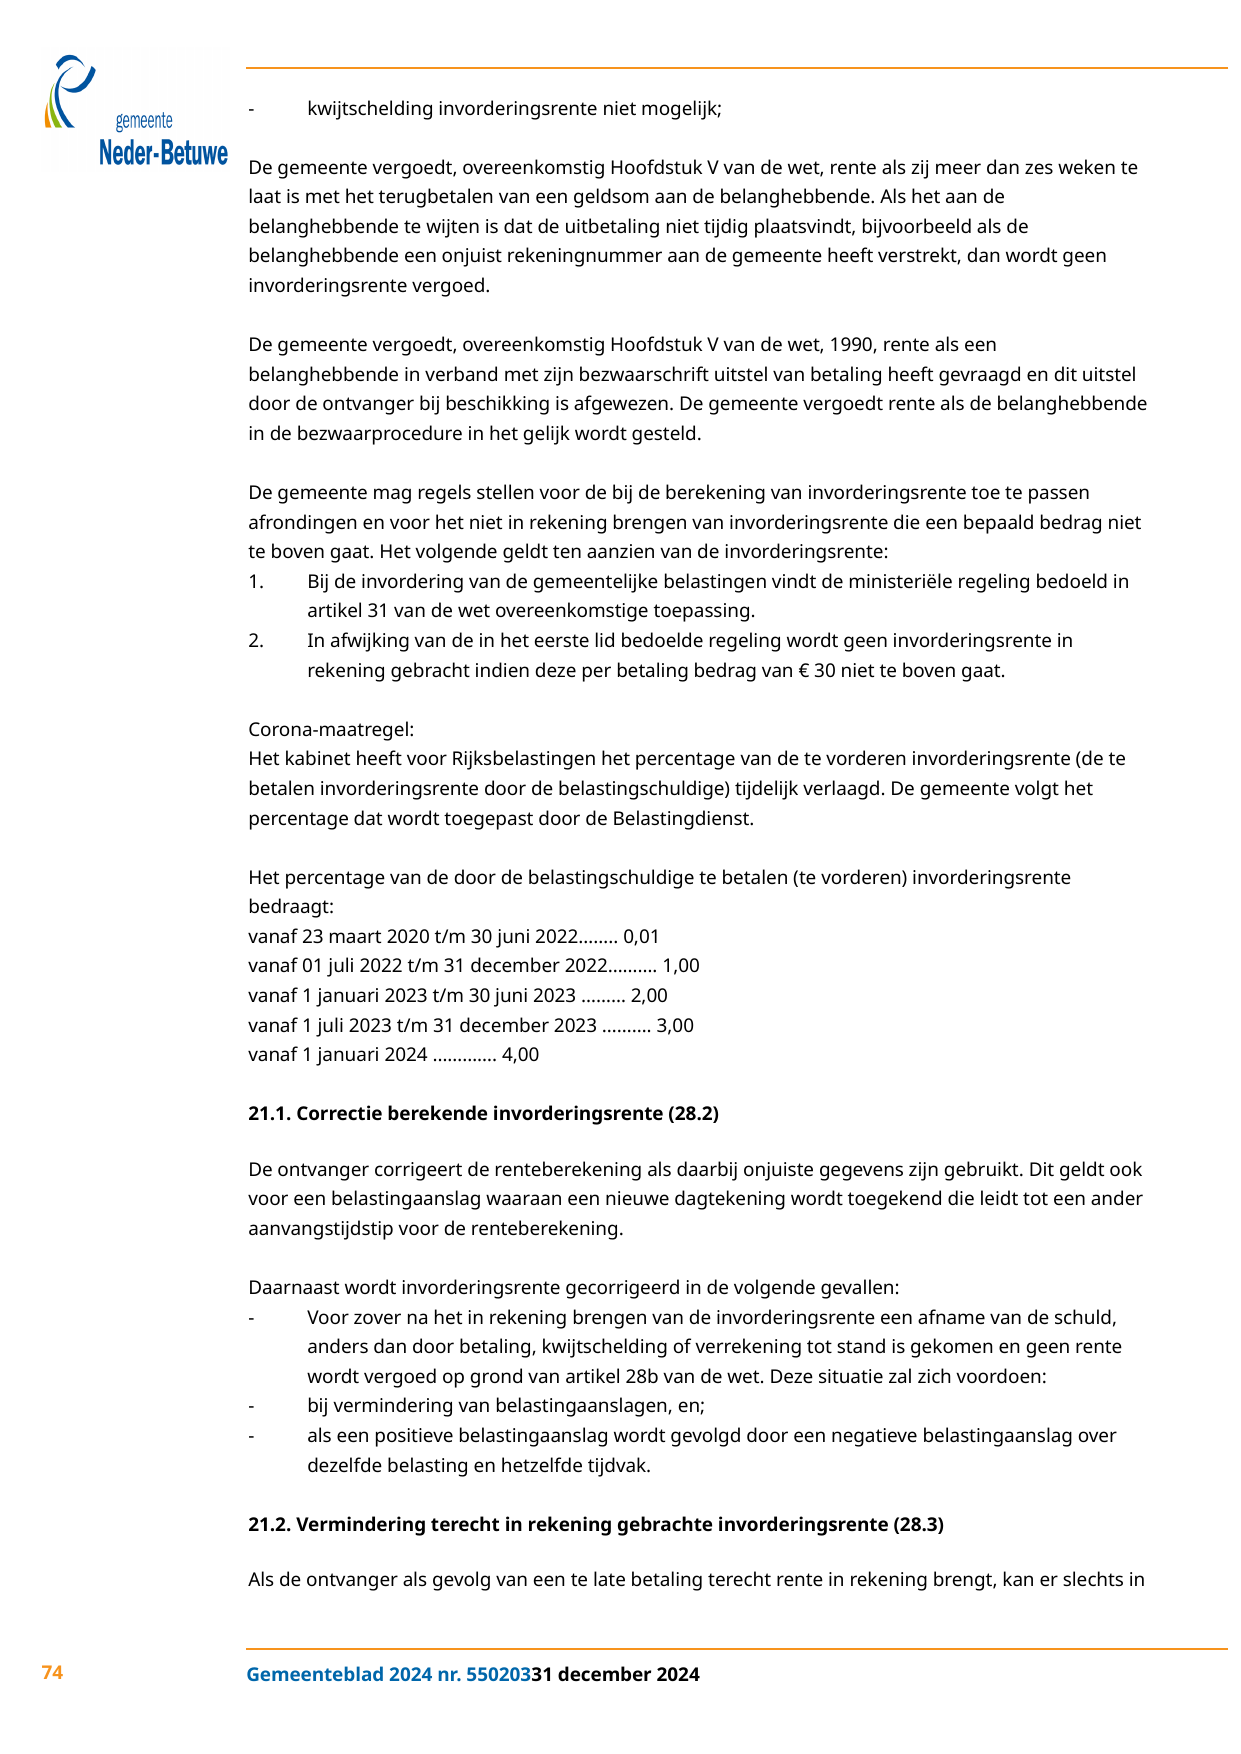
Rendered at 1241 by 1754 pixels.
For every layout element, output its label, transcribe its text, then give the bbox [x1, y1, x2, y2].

list bij vermindering van belastingaanslagen, en; [248, 1393, 1152, 1418]
text De gemeente mag regels stellen voor de bij de berekening van invorderingsrente toe te passen afrondingen en voor het niet in rekening brengen van invorderingsrente die een bepaald bedrag niet te boven gaat. Het volgende geldt ten aanzien van de invorderingsrente: [248, 479, 1152, 564]
text vanaf 1 januari 2024 …………. 4,00 [248, 1041, 1152, 1067]
text De gemeente vergoedt, overeenkomstig Hoofdstuk V van de wet, 1990, rente als een belanghebbende in verband met zijn bezwaarschrift uitstel van betaling heeft gevraagd en dit uitstel door de ontvanger bij beschikking is afgewezen. De gemeente vergoedt rente als de belanghebbende in de bezwaarprocedure in het gelijk wordt gesteld. [248, 331, 1152, 446]
text 21.1. Correctie berekende invorderingsrente (28.2) [248, 1101, 1152, 1126]
list Voor zover na het in rekening brengen van de invorderingsrente een afname van de schuld, anders dan door betaling, kwijtschelding of verrekening tot stand is gekomen en geen rente wordt vergoed op grond van artikel 28b van de wet. Deze situatie zal zich voordoen: [248, 1304, 1152, 1389]
picture [41, 47, 231, 172]
text Het kabinet heeft voor Rijksbelastingen het percentage van de te vorderen invorderingsrente (de te betalen invorderingsrente door de belastingschuldige) tijdelijk verlaagd. De gemeente volgt het percentage dat wordt toegepast door de Belastingdienst. [248, 746, 1152, 831]
text De ontvanger corrigeert de renteberekening als daarbij onjuiste gegevens zijn gebruikt. Dit geldt ook voor een belastingaanslag waaraan een nieuwe dagtekening wordt toegekend die leidt tot een ander aanvangstijdstip voor de renteberekening. [248, 1156, 1152, 1241]
text Als de ontvanger als gevolg van een te late betaling terecht rente in rekening brengt, kan er slechts in [248, 1566, 1152, 1592]
list als een positieve belastingaanslag wordt gevolgd door een negatieve belastingaanslag over dezelfde belasting en hetzelfde tijdvak. [248, 1422, 1152, 1477]
text vanaf 23 maart 2020 t/m 30 juni 2022…….. 0,01 [248, 923, 1152, 949]
text vanaf 01 juli 2022 t/m 31 december 2022………. 1,00 [248, 953, 1152, 978]
list Bij de invordering van de gemeentelijke belastingen vindt de ministeriële regeling bedoeld in artikel 31 van de wet overeenkomstige toepassing. [248, 568, 1152, 623]
text Daarnaast wordt invorderingsrente gecorrigeerd in de volgende gevallen: [248, 1274, 1152, 1300]
text 21.2. Vermindering terecht in rekening gebrachte invorderingsrente (28.3) [248, 1511, 1152, 1537]
text vanaf 1 januari 2023 t/m 30 juni 2023 ……… 2,00 [248, 982, 1152, 1008]
text vanaf 1 juli 2023 t/m 31 december 2023 ………. 3,00 [248, 1012, 1152, 1038]
list In afwijking van de in het eerste lid bedoelde regeling wordt geen invorderingsrente in rekening gebracht indien deze per betaling bedrag van € 30 niet te boven gaat. [248, 627, 1152, 683]
text Corona-maatregel: [248, 716, 1152, 742]
text De gemeente vergoedt, overeenkomstig Hoofdstuk V van de wet, rente als zij meer dan zes weken te laat is met het terugbetalen van een geldsom aan de belanghebbende. Als het aan de belanghebbende te wijten is dat de uitbetaling niet tijdig plaatsvindt, bijvoorbeeld als de belanghebbende een onjuist rekeningnummer aan de gemeente heeft verstrekt, dan wordt geen invorderingsrente vergoed. [248, 154, 1152, 298]
list kwijtschelding invorderingsrente niet mogelijk; [248, 95, 1152, 121]
text Het percentage van de door de belastingschuldige te betalen (te vorderen) invorderingsrente bedraagt: [248, 864, 1152, 919]
